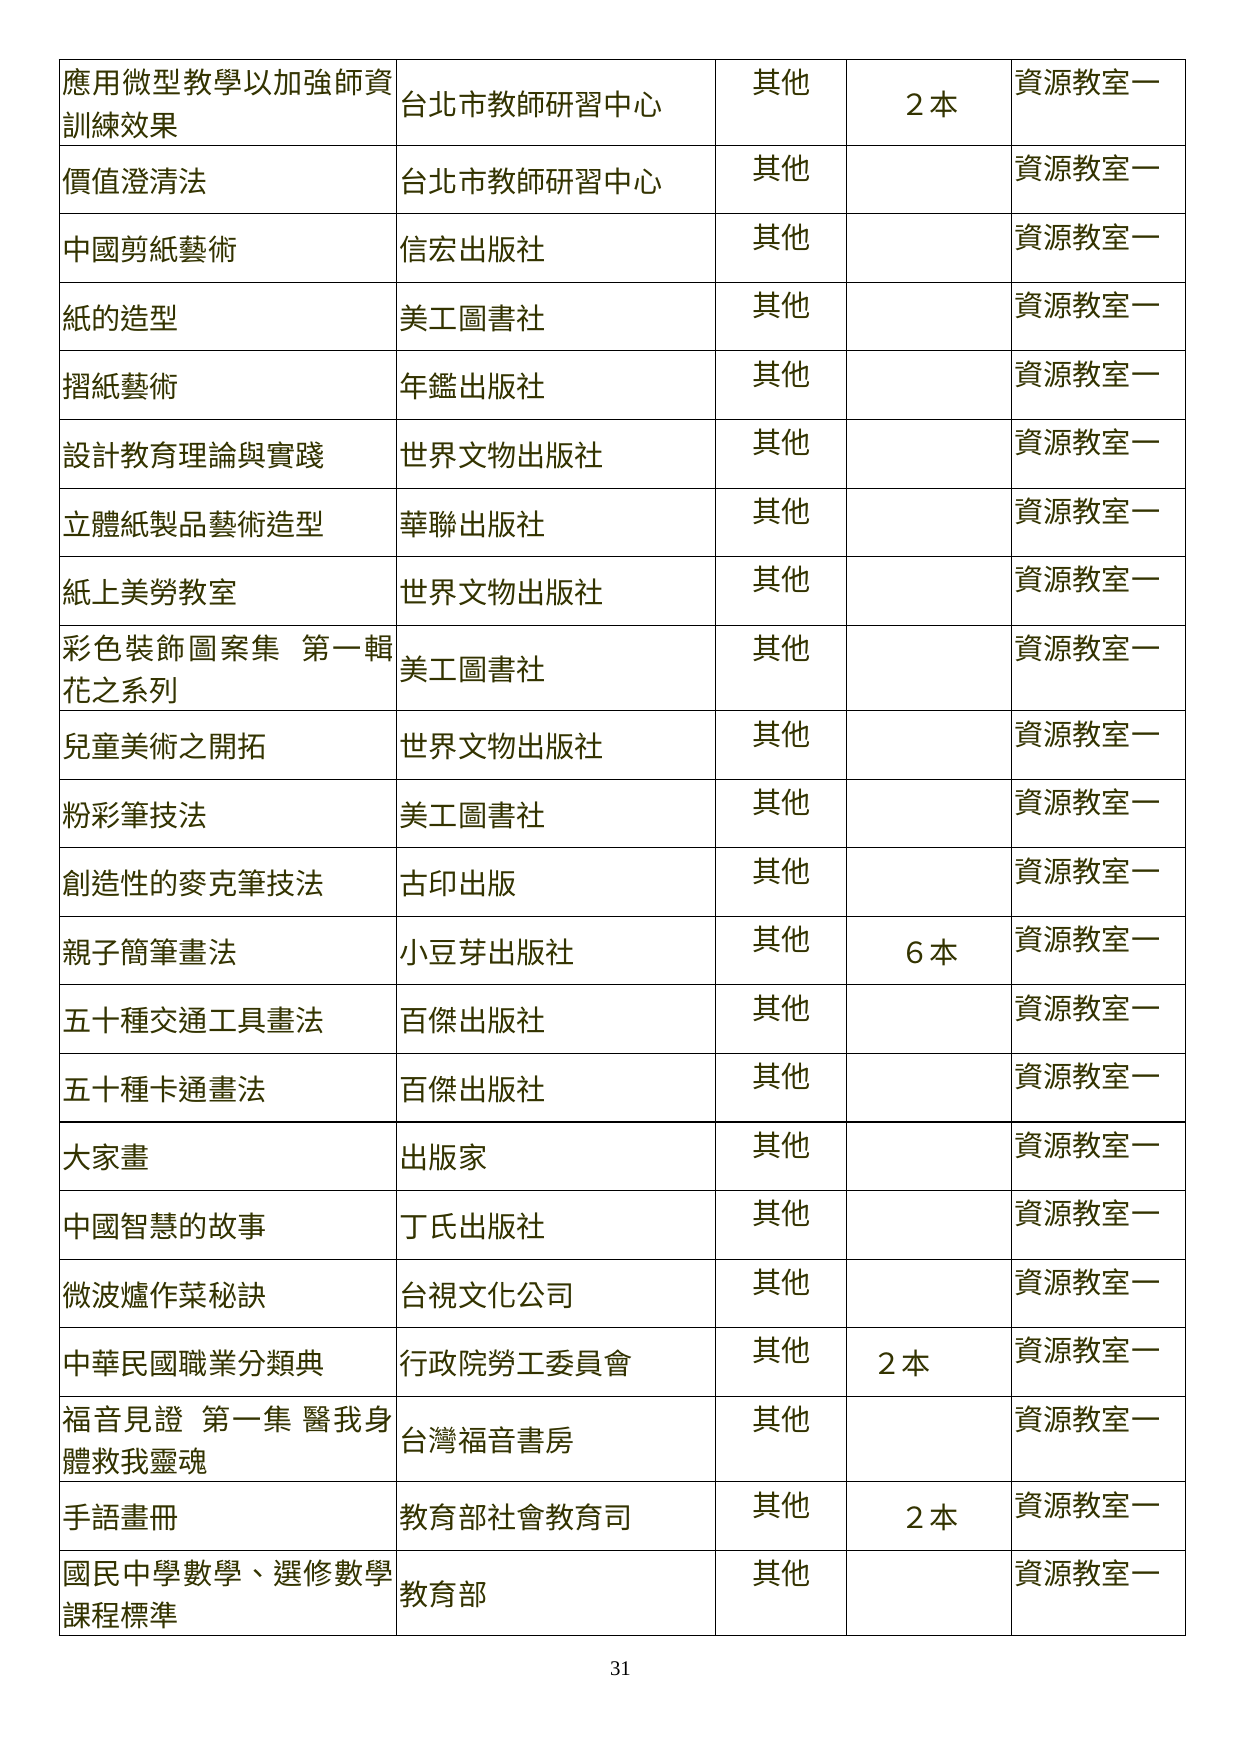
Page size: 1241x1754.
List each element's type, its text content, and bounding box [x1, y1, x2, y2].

table_cell [847, 214, 1011, 282]
table_cell 世界文物出版社 [397, 557, 715, 624]
table_cell 五十種交通工具畫法 [60, 985, 396, 1053]
table_cell [847, 146, 1011, 213]
table_cell 其他 [716, 60, 846, 145]
table_cell 其他 [716, 1260, 846, 1327]
table_cell 資源教室一 [1012, 1260, 1185, 1327]
table_cell [847, 420, 1011, 487]
table_cell 資源教室一 [1012, 1397, 1185, 1481]
table_cell 其他 [716, 1551, 846, 1635]
table_cell 彩色裝飾圖案集 第一輯 花之系列 [60, 626, 396, 710]
table_cell [847, 1397, 1011, 1481]
table_cell 台灣福音書房 [397, 1397, 715, 1481]
table_cell 美工圖書社 [397, 626, 715, 710]
table_cell 其他 [716, 1191, 846, 1258]
table_cell 國民中學數學、選修數學課程標準 [60, 1551, 396, 1635]
table_cell 資源教室一 [1012, 985, 1185, 1053]
table_cell 其他 [716, 985, 846, 1053]
table_cell 美工圖書社 [397, 283, 715, 350]
table_cell 丁氏出版社 [397, 1191, 715, 1258]
table_cell [847, 351, 1011, 419]
table_cell 資源教室一 [1012, 626, 1185, 710]
table_cell 其他 [716, 420, 846, 487]
table_cell [847, 848, 1011, 916]
table_cell [847, 1123, 1011, 1190]
table_cell 資源教室一 [1012, 557, 1185, 624]
table_cell ２本 [847, 1482, 1011, 1550]
table_cell 創造性的麥克筆技法 [60, 848, 396, 916]
table_cell 資源教室一 [1012, 146, 1185, 213]
table_cell 設計教育理論與實踐 [60, 420, 396, 487]
table_cell 價值澄清法 [60, 146, 396, 213]
table_cell 資源教室一 [1012, 60, 1185, 145]
table_cell 大家畫 [60, 1123, 396, 1190]
table_cell 其他 [716, 1397, 846, 1481]
table_cell 美工圖書社 [397, 780, 715, 847]
table_cell 其他 [716, 214, 846, 282]
table_cell 資源教室一 [1012, 1123, 1185, 1190]
table_cell 資源教室一 [1012, 214, 1185, 282]
table_cell 華聯出版社 [397, 489, 715, 556]
table_cell 中國剪紙藝術 [60, 214, 396, 282]
table_cell 資源教室一 [1012, 1551, 1185, 1635]
table_cell 資源教室一 [1012, 848, 1185, 916]
table_cell 資源教室一 [1012, 420, 1185, 487]
table_cell 其他 [716, 351, 846, 419]
table_cell 紙上美勞教室 [60, 557, 396, 624]
table_cell [847, 626, 1011, 710]
table_cell 資源教室一 [1012, 917, 1185, 984]
table_cell 中國智慧的故事 [60, 1191, 396, 1258]
table_cell 應用微型教學以加強師資訓練效果 [60, 60, 396, 145]
table_cell 年鑑出版社 [397, 351, 715, 419]
table_cell 摺紙藝術 [60, 351, 396, 419]
table_cell 世界文物出版社 [397, 420, 715, 487]
table_cell 立體紙製品藝術造型 [60, 489, 396, 556]
table_cell [847, 711, 1011, 779]
table_cell 其他 [716, 780, 846, 847]
table_cell 世界文物出版社 [397, 711, 715, 779]
table_cell 手語畫冊 [60, 1482, 396, 1550]
table_cell 其他 [716, 626, 846, 710]
table_cell 古印出版 [397, 848, 715, 916]
table_cell 五十種卡通畫法 [60, 1054, 396, 1121]
table_cell 其他 [716, 283, 846, 350]
table_cell ２本 [847, 60, 1011, 145]
table_cell 行政院勞工委員會 [397, 1328, 715, 1396]
table_cell 資源教室一 [1012, 1191, 1185, 1258]
table_cell 台北市教師研習中心 [397, 60, 715, 145]
table_cell 微波爐作菜秘訣 [60, 1260, 396, 1327]
table_cell 台北市教師研習中心 [397, 146, 715, 213]
table_cell 資源教室一 [1012, 711, 1185, 779]
table_cell [847, 557, 1011, 624]
table_cell 信宏出版社 [397, 214, 715, 282]
table_cell 資源教室一 [1012, 351, 1185, 419]
table_cell ６本 [847, 917, 1011, 984]
table_cell [847, 1054, 1011, 1121]
table_cell 其他 [716, 557, 846, 624]
table_cell 資源教室一 [1012, 283, 1185, 350]
table_cell [847, 1191, 1011, 1258]
table_cell 兒童美術之開拓 [60, 711, 396, 779]
table_cell 教育部 [397, 1551, 715, 1635]
table_cell 其他 [716, 711, 846, 779]
table_cell 紙的造型 [60, 283, 396, 350]
table_cell 其他 [716, 1328, 846, 1396]
table_cell [847, 780, 1011, 847]
table_cell 小豆芽出版社 [397, 917, 715, 984]
table_cell [847, 1260, 1011, 1327]
table_cell 百傑出版社 [397, 1054, 715, 1121]
table_cell 教育部社會教育司 [397, 1482, 715, 1550]
table_cell 百傑出版社 [397, 985, 715, 1053]
table_cell 其他 [716, 1123, 846, 1190]
table_cell 資源教室一 [1012, 780, 1185, 847]
table_cell 台視文化公司 [397, 1260, 715, 1327]
table_cell [847, 985, 1011, 1053]
table_cell [847, 489, 1011, 556]
table_cell 福音見證 第一集 醫我身體救我靈魂 [60, 1397, 396, 1481]
table_cell 親子簡筆畫法 [60, 917, 396, 984]
table_cell 其他 [716, 1054, 846, 1121]
table_cell [847, 283, 1011, 350]
table_cell 資源教室一 [1012, 1328, 1185, 1396]
table_cell 其他 [716, 848, 846, 916]
table_cell 其他 [716, 146, 846, 213]
table_cell 粉彩筆技法 [60, 780, 396, 847]
table_cell ２本 [847, 1328, 1011, 1396]
table_cell 資源教室一 [1012, 489, 1185, 556]
table_cell 資源教室一 [1012, 1482, 1185, 1550]
table_cell 其他 [716, 917, 846, 984]
table_cell 其他 [716, 489, 846, 556]
table_cell 中華民國職業分類典 [60, 1328, 396, 1396]
table_cell 其他 [716, 1482, 846, 1550]
table_cell [847, 1551, 1011, 1635]
table_cell 出版家 [397, 1123, 715, 1190]
table_cell 資源教室一 [1012, 1054, 1185, 1121]
